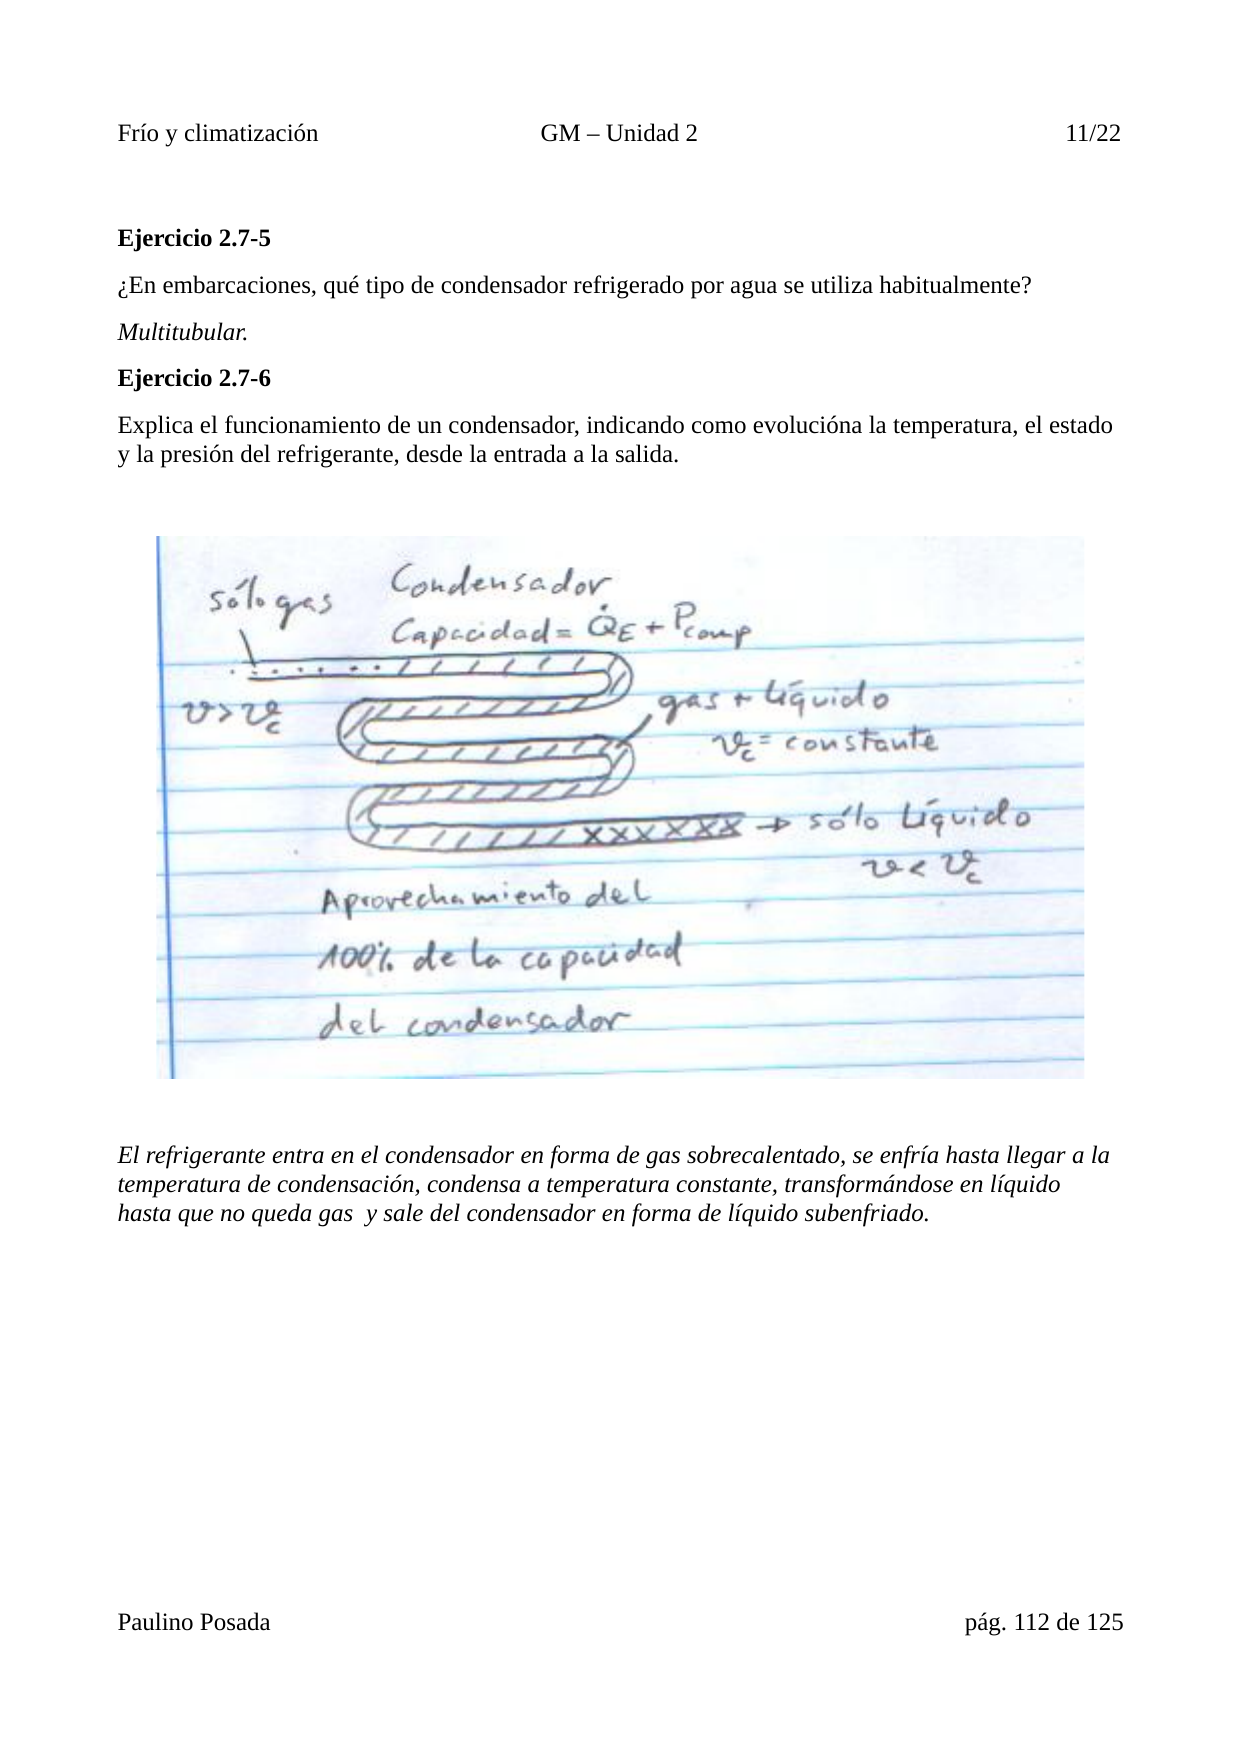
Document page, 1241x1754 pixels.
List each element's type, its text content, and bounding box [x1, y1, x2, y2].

text Ejercicio 2.7-5 [117, 223, 1123, 252]
text El refrigerante entra en el condensador en forma de gas sobrecalentado, se enfría hasta llegar a la temperatura de condensación, condensa a temperatura constante, transformándose en líquido hasta que no queda gas y sale del condensador en forma de líquido subenfriado. [117, 1141, 1123, 1227]
text Multitubular. [117, 317, 1123, 345]
text Ejercicio 2.7-6 [117, 363, 1123, 392]
text Explica el funcionamiento de un condensador, indicando como evolucióna la temperatura, el estado y la presión del refrigerante, desde la entrada a la salida. [117, 410, 1123, 468]
text ¿En embarcaciones, qué tipo de condensador refrigerado por agua se utiliza habitualmente? [117, 270, 1123, 299]
picture [156, 536, 1085, 1079]
